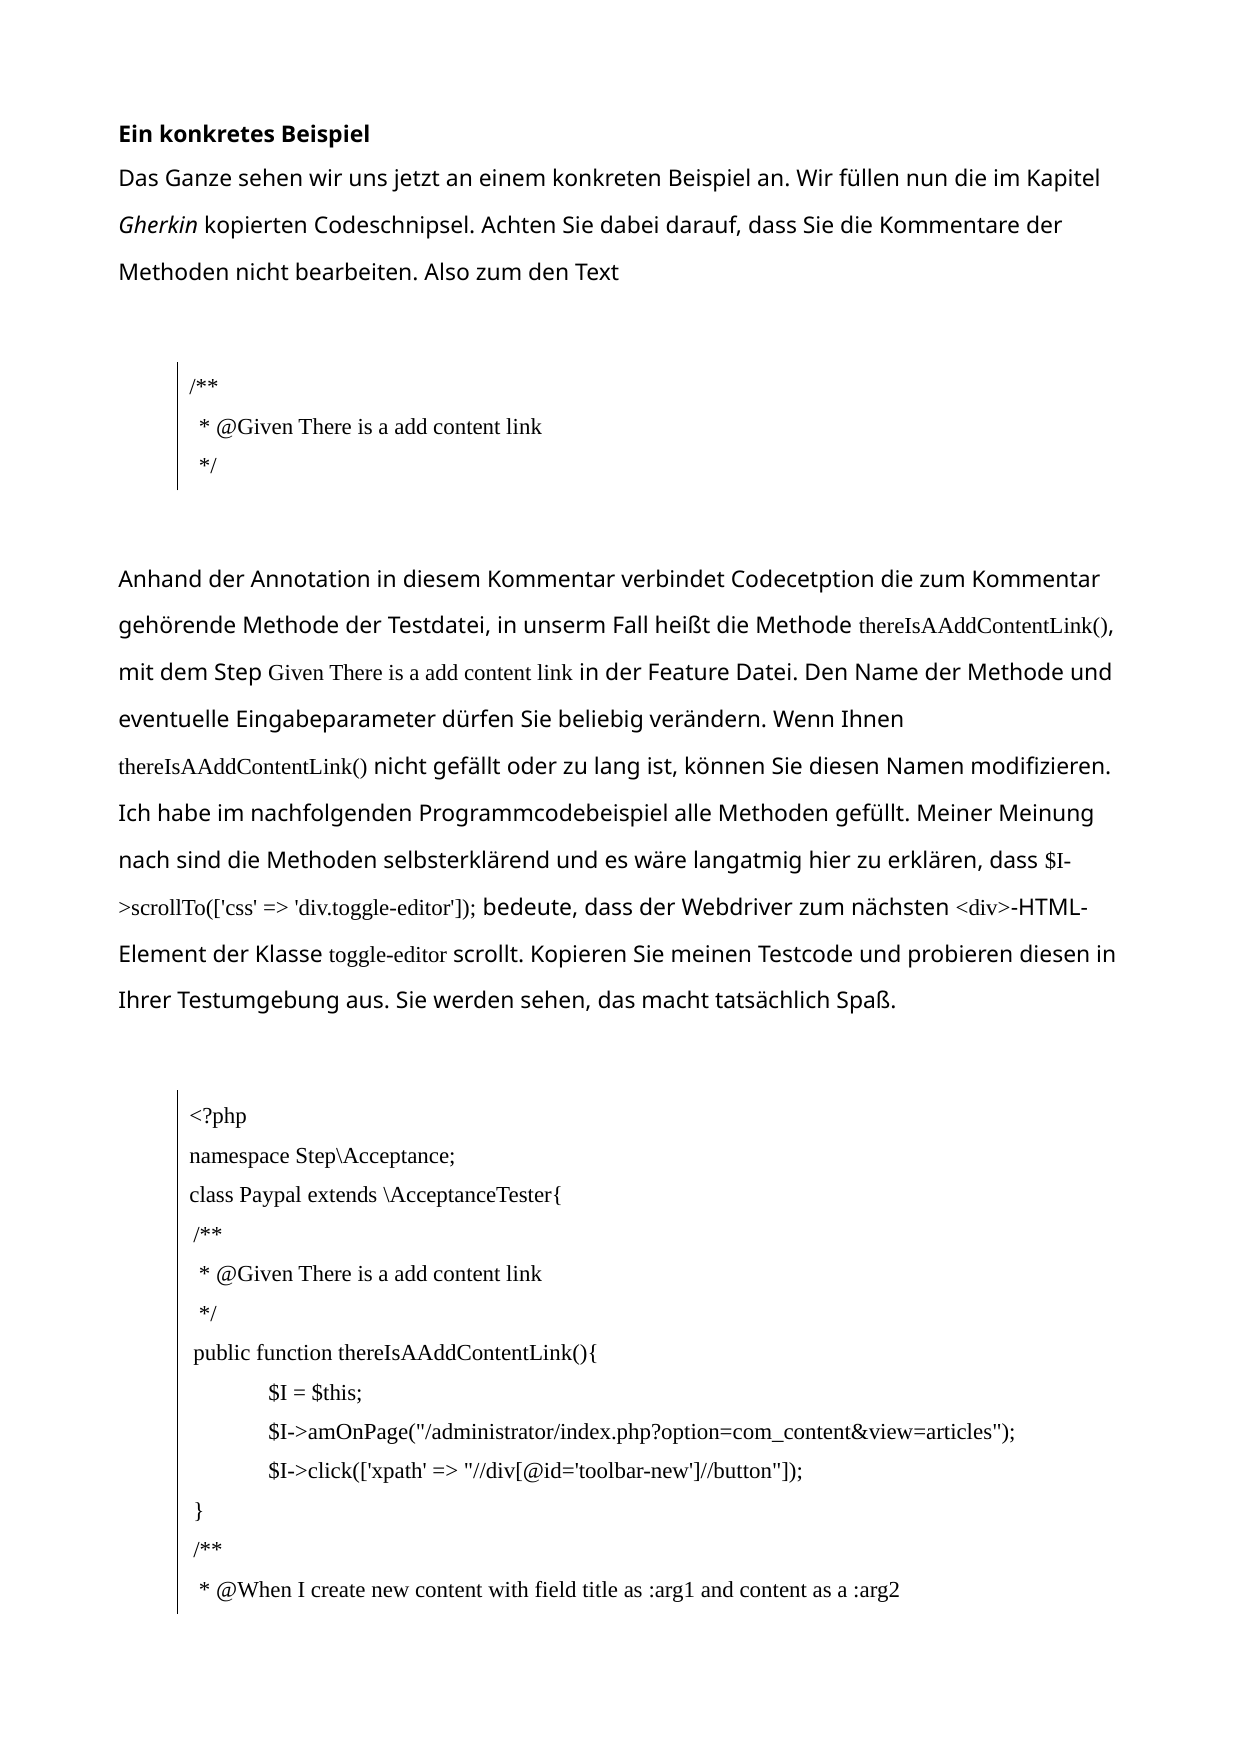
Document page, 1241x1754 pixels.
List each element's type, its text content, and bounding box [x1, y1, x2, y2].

text /** * @Given There is a add content link */ [178, 362, 1122, 490]
text Anhand der Annotation in diesem Kommentar verbindet Codecetption die zum Kommentar gehörende Methode der Testdatei, in unserm Fall heißt die Methode thereIsAAddContentLink(), mit dem Step Given There is a add content link in der Feature Datei. Den Name der Methode und eventuelle Eingabeparameter dürfen Sie beliebig verändern. Wenn Ihnen thereIsAAddContentLink() nicht gefällt oder zu lang ist, können Sie diesen Namen modifizieren. Ich habe im nachfolgenden Programmcodebeispiel alle Methoden gefüllt. Meiner Meinung nach sind die Methoden selbsterklärend und es wäre langatmig hier zu erklären, dass $I->scrollTo(['css' => 'div.toggle-editor']); bedeute, dass der Webdriver zum nächsten <div>-HTML-Element der Klasse toggle-editor scrollt. Kopieren Sie meinen Testcode und probieren diesen in Ihrer Testumgebung aus. Sie werden sehen, das macht tatsächlich Spaß. [118, 563, 1122, 1016]
text <?php namespace Step\Acceptance; class Paypal extends \AcceptanceTester{ /** * @Given There is a add content link */ public function thereIsAAddContentLink(){ $I = $this; $I->amOnPage("/administrator/index.php?option=com_content&view=articles"); $I->click(['xpath' => "//div[@id='toolbar-new']//button"]); } /** * @When I create new content with field title as :arg1 and content as a :arg2 [178, 1090, 1122, 1614]
subtitle Ein konkretes Beispiel [118, 118, 1122, 149]
text Das Ganze sehen wir uns jetzt an einem konkreten Beispiel an. Wir füllen nun die im Kapitel Gherkin kopierten Codeschnipsel. Achten Sie dabei darauf, dass Sie die Kommentare der Methoden nicht bearbeiten. Also zum den Text [118, 162, 1122, 287]
